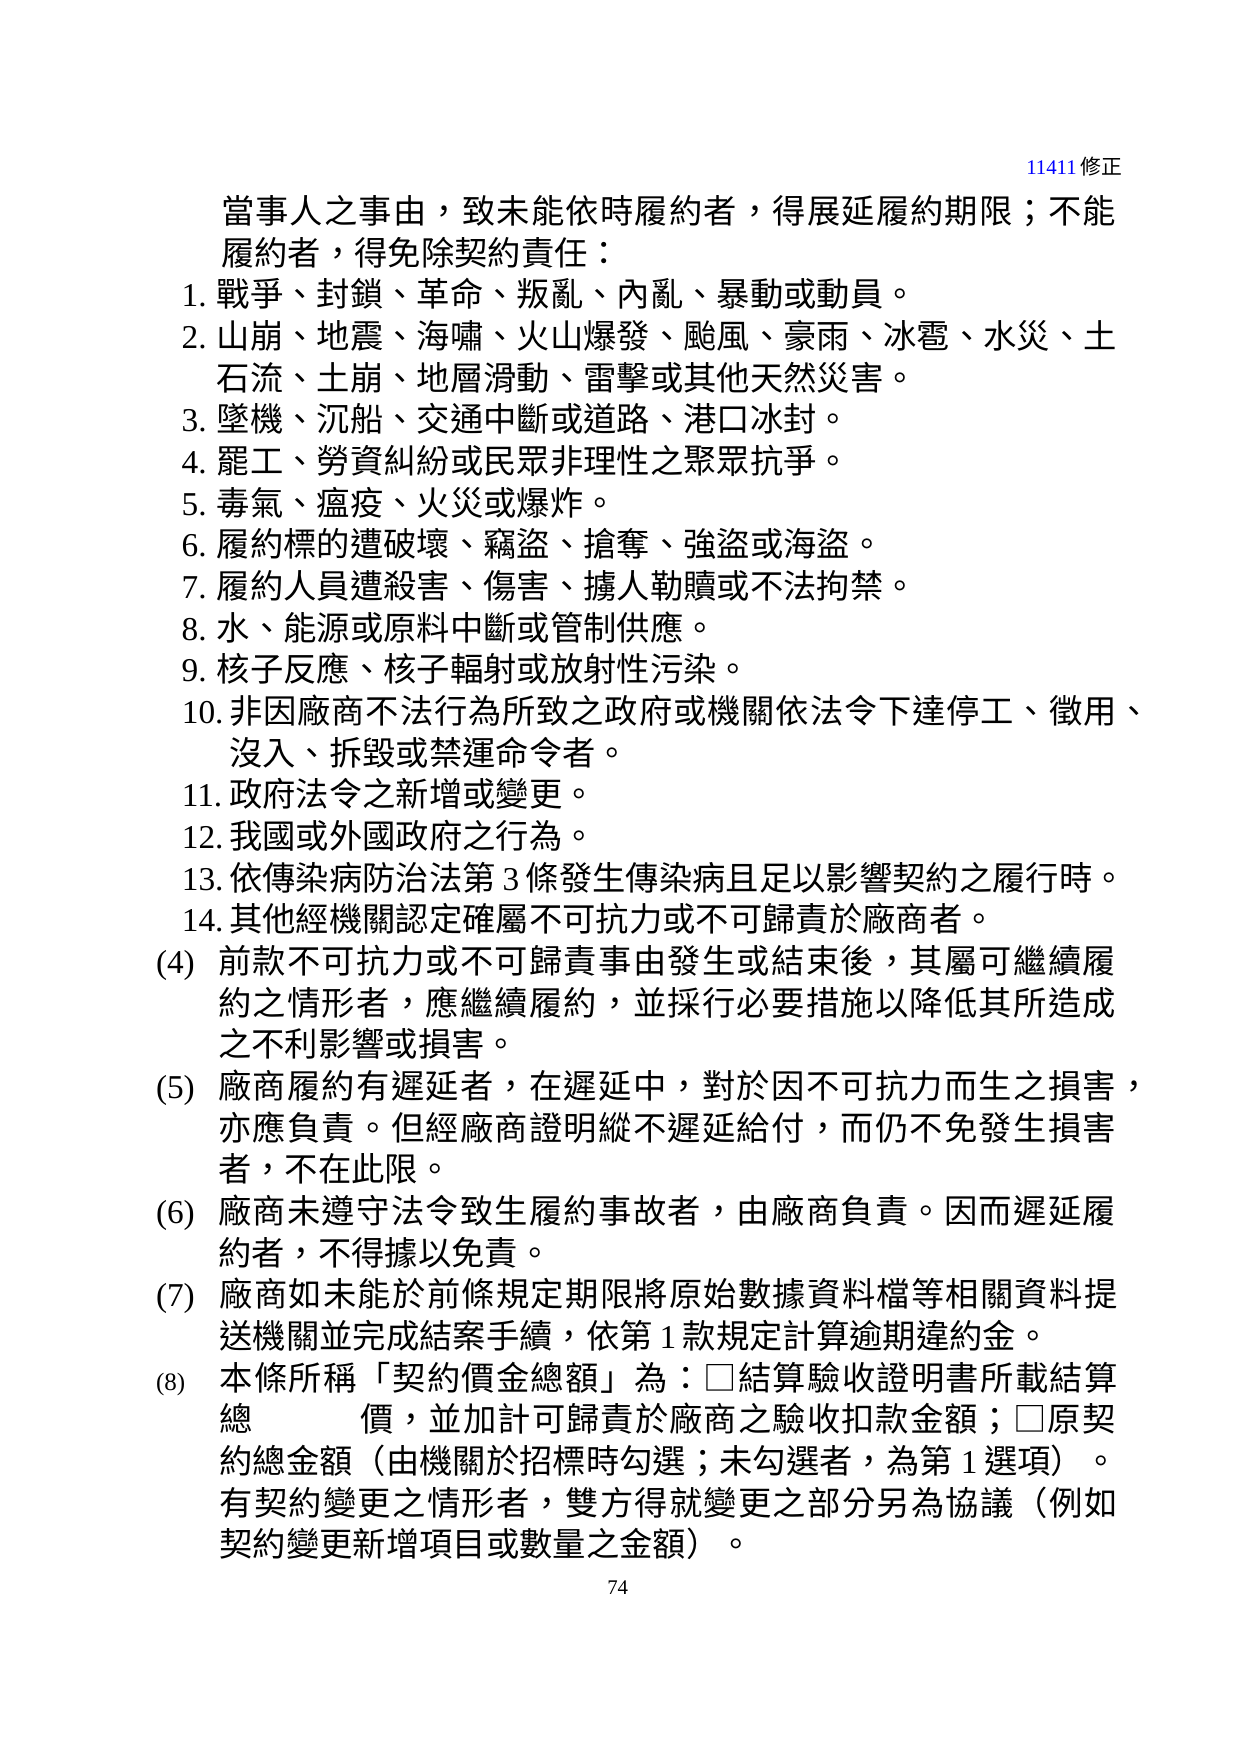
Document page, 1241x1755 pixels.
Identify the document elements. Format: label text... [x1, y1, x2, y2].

list 山崩、地震、海嘯、火山爆發、颱風、豪雨、冰雹、水災、土石流、土崩、地層滑動、雷擊或其他天然災害。 [181, 315, 1117, 398]
list 政府法令之新增或變更。 [182, 773, 1117, 815]
list 廠商如未能於前條規定期限將原始數據資料檔等相關資料提送機關並完成結案手續，依第1款規定計算逾期違約金。 [156, 1273, 1117, 1357]
list 罷工、勞資糾紛或民眾非理性之聚眾抗爭。 [181, 440, 1117, 482]
list 我國或外國政府之行為。 [182, 815, 1117, 857]
list 水、能源或原料中斷或管制供應。 [181, 607, 1117, 648]
list 廠商履約有遲延者，在遲延中，對於因不可抗力而生之損害，亦應負責。但經廠商證明縱不遲延給付，而仍不免發生損害者，不在此限。 [156, 1065, 1117, 1190]
list 當事人之事由，致未能依時履約者，得展延履約期限；不能履約者，得免除契約責任： [156, 190, 1117, 273]
list 非因廠商不法行為所致之政府或機關依法令下達停工、徵用、沒入、拆毀或禁運命令者。 [182, 690, 1117, 773]
list 前款不可抗力或不可歸責事由發生或結束後，其屬可繼續履約之情形者，應繼續履約，並採行必要措施以降低其所造成之不利影響或損害。 [156, 940, 1117, 1065]
list 履約標的遭破壞、竊盜、搶奪、強盜或海盜。 [181, 523, 1117, 565]
list 戰爭、封鎖、革命、叛亂、內亂、暴動或動員。 [181, 273, 1117, 315]
list 履約人員遭殺害、傷害、擄人勒贖或不法拘禁。 [181, 565, 1117, 607]
list 廠商未遵守法令致生履約事故者，由廠商負責。因而遲延履約者，不得據以免責。 [156, 1190, 1117, 1273]
list 核子反應、核子輻射或放射性污染。 [181, 648, 1117, 690]
list 依傳染病防治法第3條發生傳染病且足以影響契約之履行時。 [182, 857, 1117, 898]
list 其他經機關認定確屬不可抗力或不可歸責於廠商者。 [182, 898, 1117, 940]
list 毒氣、瘟疫、火災或爆炸。 [181, 482, 1117, 523]
list 墜機、沉船、交通中斷或道路、港口冰封。 [181, 398, 1117, 440]
list 本條所稱「契約價金總額」為：□結算驗收證明書所載結算總 價，並加計可歸責於廠商之驗收扣款金額；□原契約總金額（由機關於招標時勾選；未勾選者，為第1選項）。有契約變更之情形者，雙方得就變更之部分另為協議（例如契約變更新增項目或數量之金額）。 [156, 1357, 1117, 1565]
